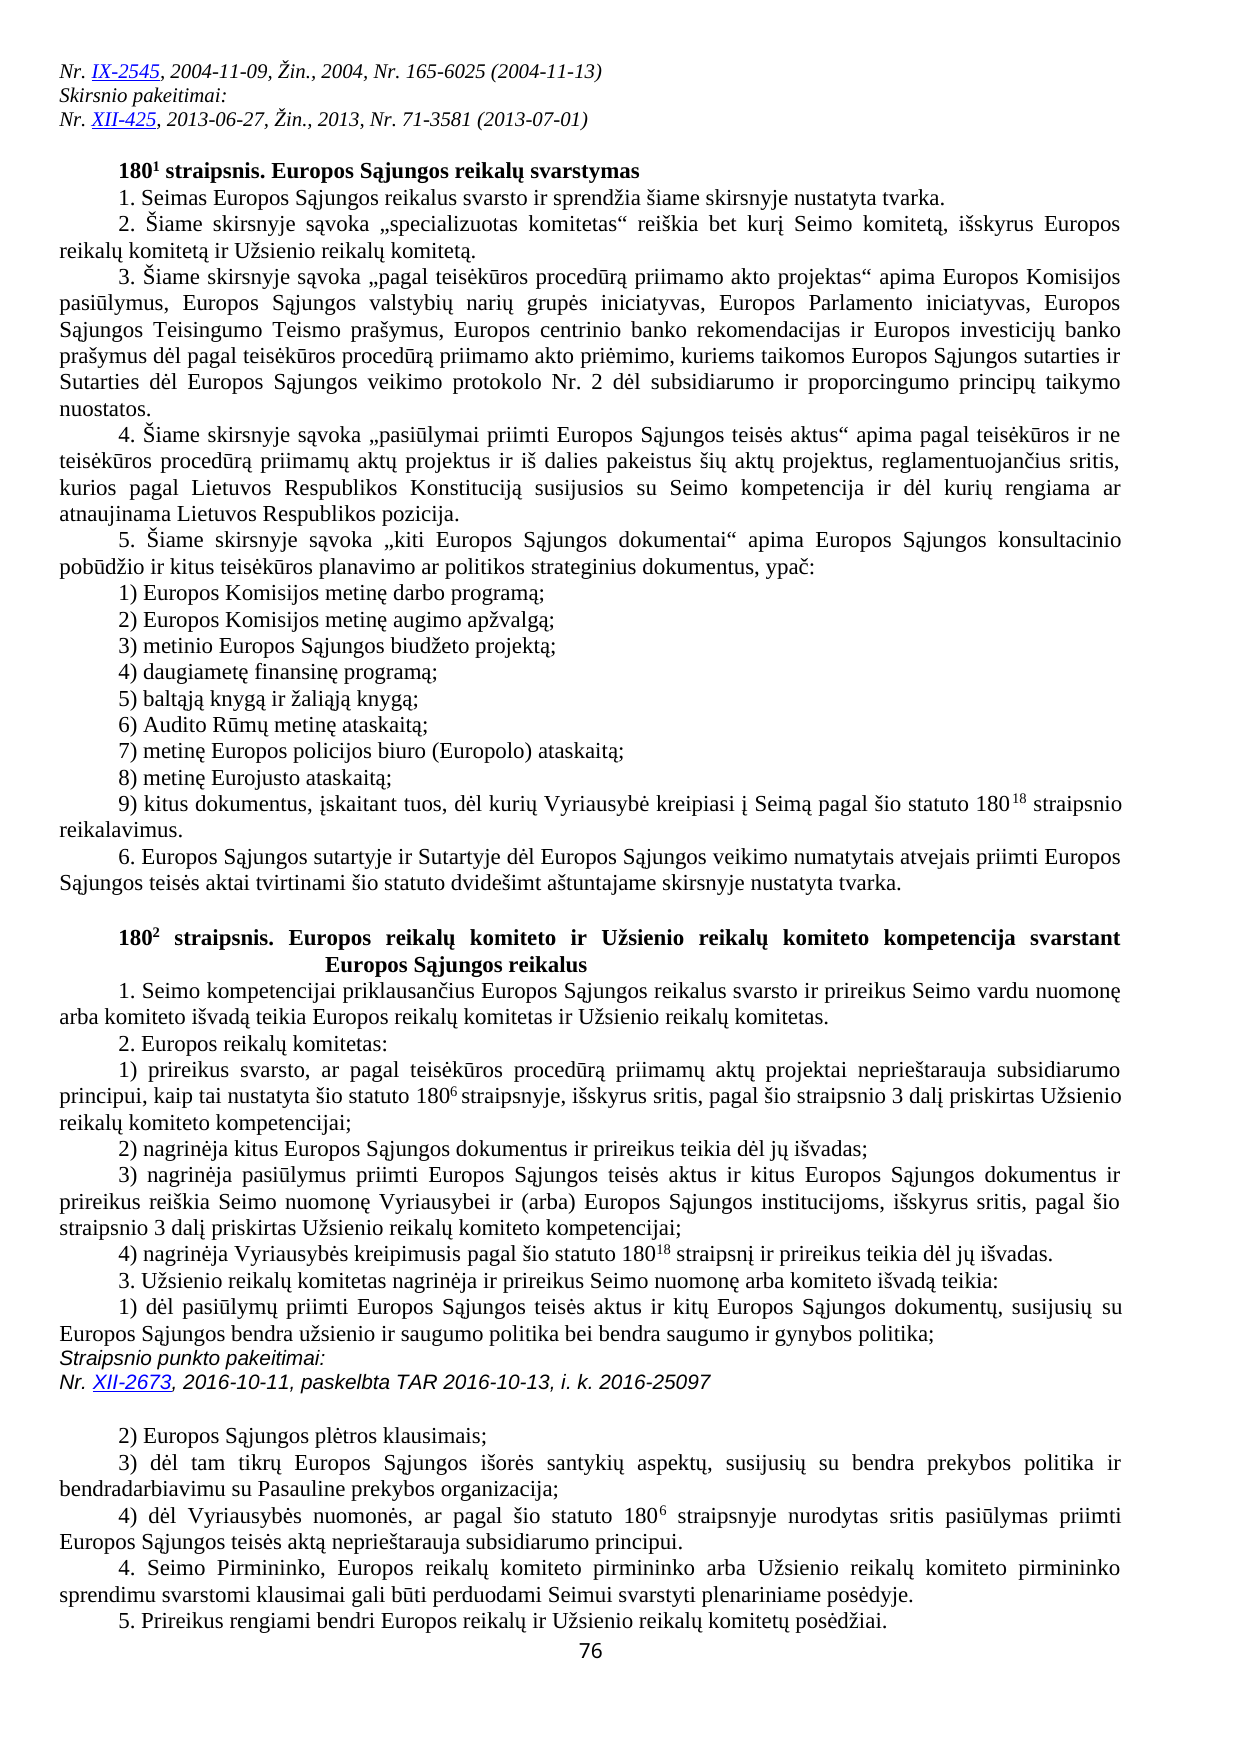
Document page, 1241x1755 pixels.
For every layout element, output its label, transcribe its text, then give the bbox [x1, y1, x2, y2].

text 8) metinę Eurojusto ataskaitą; [59, 764, 1122, 790]
text 3) metinio Europos Sąjungos biudžeto projektą; [59, 632, 1122, 658]
text 6. Europos Sąjungos sutartyje ir Sutartyje dėl Europos Sąjungos veikimo numatytais atvejais priimti Europos Sąjungos teisės aktai tvirtinami šio statuto dvidešimt aštuntajame skirsnyje nustatyta tvarka. [59, 843, 1122, 896]
text 6) Audito Rūmų metinę ataskaitą; [59, 711, 1122, 737]
text 1) Europos Komisijos metinę darbo programą; [59, 579, 1122, 606]
text 1801 straipsnis. Europos Sąjungos reikalų svarstymas [59, 158, 1122, 184]
text Nr. IX-2545, 2004-11-09, Žin., 2004, Nr. 165-6025 (2004-11-13) [59, 59, 1122, 83]
text 7) metinę Europos policijos biuro (Europolo) ataskaitą; [59, 737, 1122, 764]
text 4) dėl Vyriausybės nuomonės, ar pagal šio statuto 1806 straipsnyje nurodytas sritis pasiūlymas priimti Europos Sąjungos teisės aktą neprieštarauja subsidiarumo principui. [59, 1502, 1122, 1554]
text 5. Prireikus rengiami bendri Europos reikalų ir Užsienio reikalų komitetų posėdžiai. [59, 1607, 1122, 1633]
text Skirsnio pakeitimai: [59, 83, 1122, 107]
text 4. Šiame skirsnyje sąvoka „pasiūlymai priimti Europos Sąjungos teisės aktus“ apima pagal teisėkūros ir ne teisėkūros procedūrą priimamų aktų projektus ir iš dalies pakeistus šių aktų projektus, reglamentuojančius sritis, kurios pagal Lietuvos Respublikos Konstituciją susijusios su Seimo kompetencija ir dėl kurių rengiama ar atnaujinama Lietuvos Respublikos pozicija. [59, 421, 1122, 527]
text 2. Europos reikalų komitetas: [59, 1030, 1122, 1056]
text 2) Europos Komisijos metinę augimo apžvalgą; [59, 606, 1122, 632]
text 1. Seimo kompetencijai priklausančius Europos Sąjungos reikalus svarsto ir prireikus Seimo vardu nuomonę arba komiteto išvadą teikia Europos reikalų komitetas ir Užsienio reikalų komitetas. [59, 977, 1122, 1030]
text 3. Užsienio reikalų komitetas nagrinėja ir prireikus Seimo nuomonę arba komiteto išvadą teikia: [59, 1267, 1122, 1293]
text 5) baltąją knygą ir žaliąją knygą; [59, 685, 1122, 711]
text 2. Šiame skirsnyje sąvoka „specializuotas komitetas“ reiškia bet kurį Seimo komitetą, išskyrus Europos reikalų komitetą ir Užsienio reikalų komitetą. [59, 210, 1122, 263]
text 2) Europos Sąjungos plėtros klausimais; [59, 1423, 1122, 1449]
text 1. Seimas Europos Sąjungos reikalus svarsto ir sprendžia šiame skirsnyje nustatyta tvarka. [59, 184, 1122, 210]
text 3) dėl tam tikrų Europos Sąjungos išorės santykių aspektų, susijusių su bendra prekybos politika ir bendradarbiavimu su Pasauline prekybos organizacija; [59, 1449, 1122, 1502]
text 3) nagrinėja pasiūlymus priimti Europos Sąjungos teisės aktus ir kitus Europos Sąjungos dokumentus ir prireikus reiškia Seimo nuomonę Vyriausybei ir (arba) Europos Sąjungos institucijoms, išskyrus sritis, pagal šio straipsnio 3 dalį priskirtas Užsienio reikalų komiteto kompetencijai; [59, 1161, 1122, 1241]
text 4. Seimo Pirmininko, Europos reikalų komiteto pirmininko arba Užsienio reikalų komiteto pirmininko sprendimu svarstomi klausimai gali būti perduodami Seimui svarstyti plenariniame posėdyje. [59, 1554, 1122, 1607]
text 5. Šiame skirsnyje sąvoka „kiti Europos Sąjungos dokumentai“ apima Europos Sąjungos konsultacinio pobūdžio ir kitus teisėkūros planavimo ar politikos strateginius dokumentus, ypač: [59, 527, 1122, 579]
text Nr. XII-425, 2013-06-27, Žin., 2013, Nr. 71-3581 (2013-07-01) [59, 107, 1122, 131]
text 2) nagrinėja kitus Europos Sąjungos dokumentus ir prireikus teikia dėl jų išvadas; [59, 1135, 1122, 1161]
text Nr. XII-2673, 2016-10-11, paskelbta TAR 2016-10-13, i. k. 2016-25097 [59, 1370, 1122, 1394]
text 1) dėl pasiūlymų priimti Europos Sąjungos teisės aktus ir kitų Europos Sąjungos dokumentų, susijusių su Europos Sąjungos bendra užsienio ir saugumo politika bei bendra saugumo ir gynybos politika; [59, 1293, 1122, 1346]
text 4) daugiametę finansinę programą; [59, 658, 1122, 685]
text 4) nagrinėja Vyriausybės kreipimusis pagal šio statuto 18018 straipsnį ir prireikus teikia dėl jų išvadas. [59, 1241, 1122, 1267]
text 3. Šiame skirsnyje sąvoka „pagal teisėkūros procedūrą priimamo akto projektas“ apima Europos Komisijos pasiūlymus, Europos Sąjungos valstybių narių grupės iniciatyvas, Europos Parlamento iniciatyvas, Europos Sąjungos Teisingumo Teismo prašymus, Europos centrinio banko rekomendacijas ir Europos investicijų banko prašymus dėl pagal teisėkūros procedūrą priimamo akto priėmimo, kuriems taikomos Europos Sąjungos sutarties ir Sutarties dėl Europos Sąjungos veikimo protokolo Nr. 2 dėl subsidiarumo ir proporcingumo principų taikymo nuostatos. [59, 263, 1122, 421]
text Straipsnio punkto pakeitimai: [59, 1346, 1122, 1370]
text 9) kitus dokumentus, įskaitant tuos, dėl kurių Vyriausybė kreipiasi į Seimą pagal šio statuto 18018 straipsnio reikalavimus. [59, 790, 1122, 843]
text 1802 straipsnis. Europos reikalų komiteto ir Užsienio reikalų komiteto kompetencija svarstant Europos Sąjungos reikalus [118, 924, 1122, 977]
text 1) prireikus svarsto, ar pagal teisėkūros procedūrą priimamų aktų projektai neprieštarauja subsidiarumo principui, kaip tai nustatyta šio statuto 1806 straipsnyje, išskyrus sritis, pagal šio straipsnio 3 dalį priskirtas Užsienio reikalų komiteto kompetencijai; [59, 1056, 1122, 1135]
